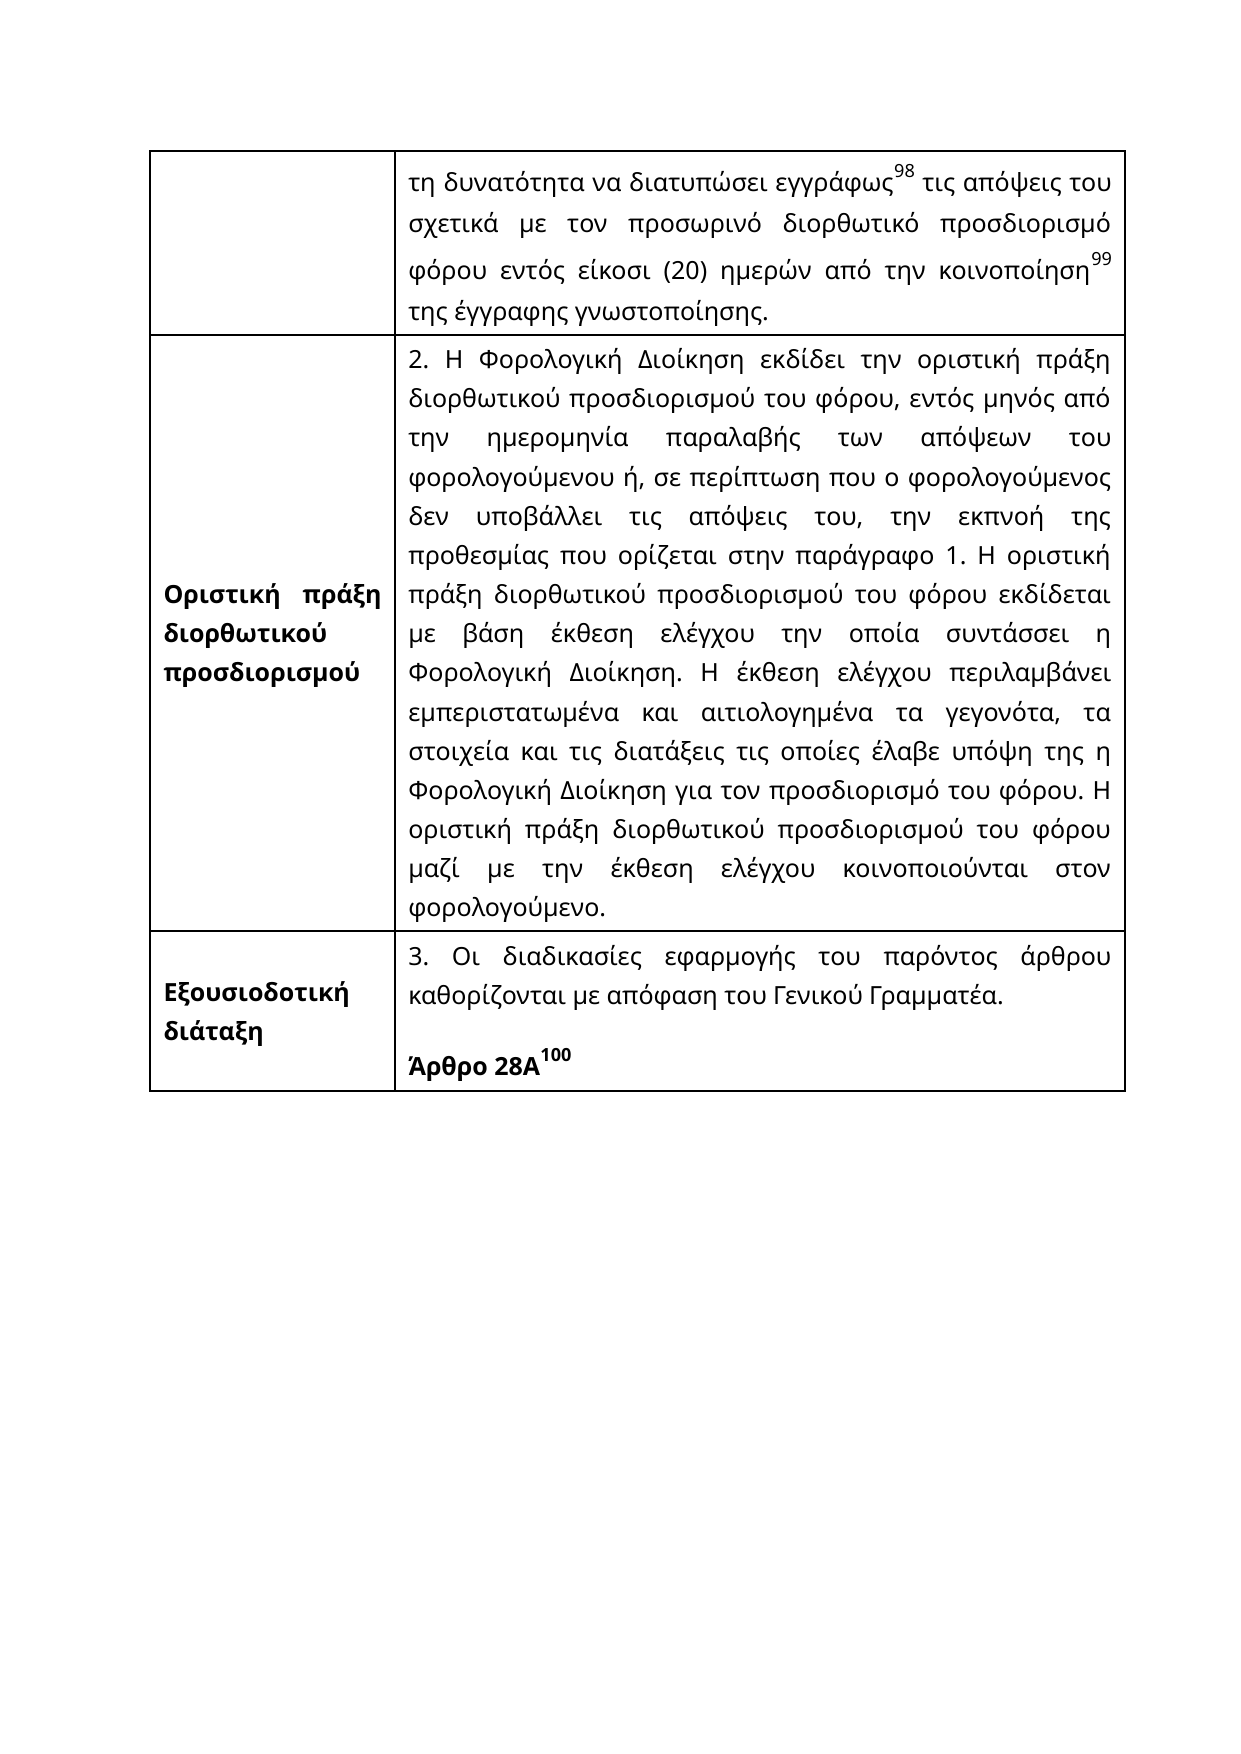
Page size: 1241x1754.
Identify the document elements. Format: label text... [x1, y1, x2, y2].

table_cell Εξουσιοδοτική διάταξη [151, 932, 394, 1090]
table_header τη δυνατότητα να διατυπώσει εγγράφως98 τις απόψεις του σχετικά με τον προσωρινό διορθωτικό προσδιορισμό φόρου εντός είκοσι (20) ημερών από την κοινοποίηση99 της έγγραφης γνωστοποίησης. [396, 152, 1124, 334]
table_cell 3. Οι διαδικασίες εφαρμογής του παρόντος άρθρου καθορίζονται με απόφαση του Γενικού Γραμματέα. Άρθρο 28Α100 [396, 932, 1124, 1090]
table_cell 2. Η Φορολογική Διοίκηση εκδίδει την οριστική πράξη διορθωτικού προσδιορισμού του φόρου, εντός μηνός από την ημερομηνία παραλαβής των απόψεων του φορολογούμενου ή, σε περίπτωση που ο φορολογούμενος δεν υποβάλλει τις απόψεις του, την εκπνοή της προθεσμίας που ορίζεται στην παράγραφο 1. Η οριστική πράξη διορθωτικού προσδιορισμού του φόρου εκδίδεται με βάση έκθεση ελέγχου την οποία συντάσσει η Φορολογική Διοίκηση. Η έκθεση ελέγχου περιλαμβάνει εμπεριστατωμένα και αιτιολογημένα τα γεγονότα, τα στοιχεία και τις διατάξεις τις οποίες έλαβε υπόψη της η Φορολογική Διοίκηση για τον προσδιορισμό του φόρου. Η οριστική πράξη διορθωτικού προσδιορισμού του φόρου μαζί με την έκθεση ελέγχου κοινοποιούνται στον φορολογούμενο. [396, 336, 1124, 930]
table_header [151, 152, 394, 334]
table_cell Οριστική πράξη διορθωτικού προσδιορισμού [151, 336, 394, 930]
